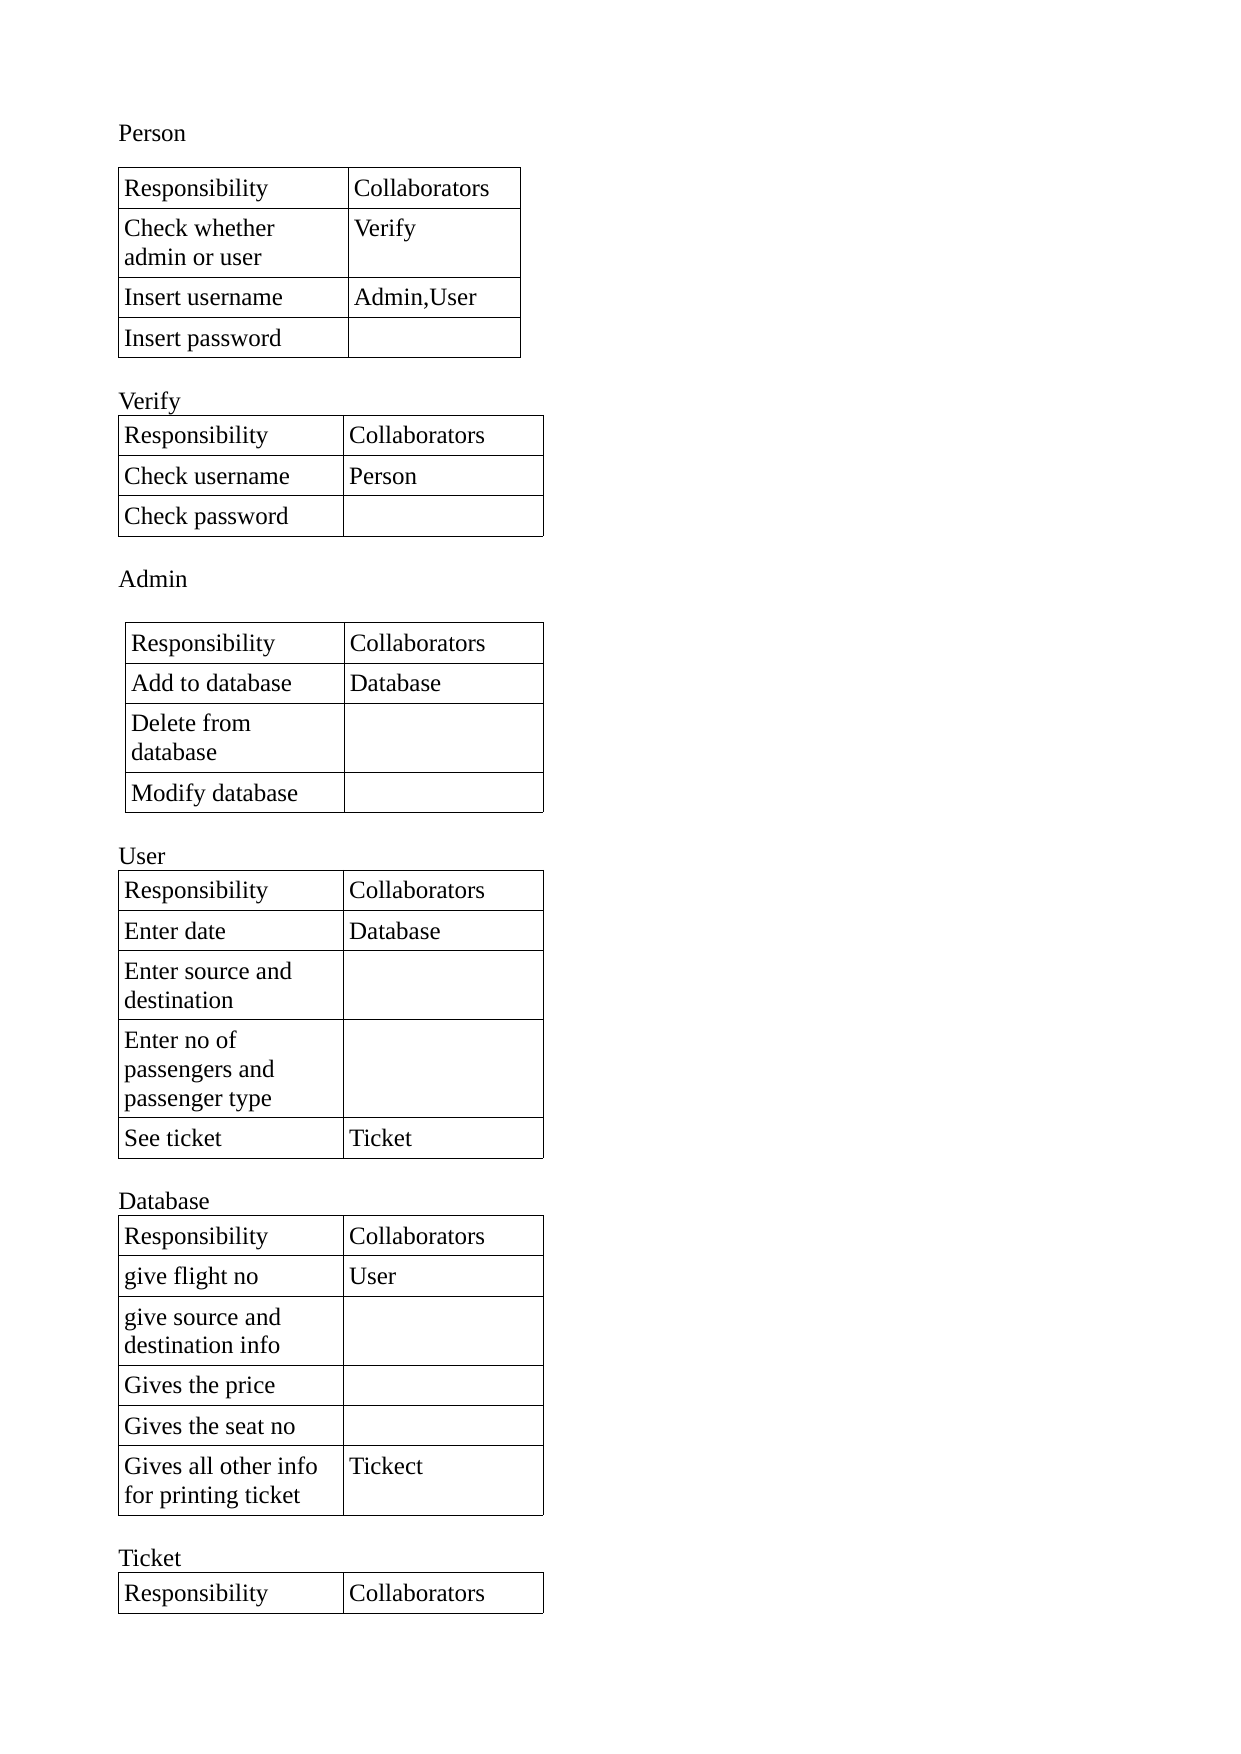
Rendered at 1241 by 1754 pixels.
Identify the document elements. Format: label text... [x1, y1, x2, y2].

table_cell [345, 704, 543, 772]
table_header Responsibility [119, 168, 348, 207]
text Verify [118, 386, 1122, 415]
table_cell Check username [119, 456, 343, 495]
table_cell Check whether admin or user [119, 209, 348, 277]
table_cell Admin,User [349, 278, 520, 317]
table_header Responsibility [126, 623, 344, 662]
table_header Collaborators [344, 1573, 543, 1612]
table_cell [344, 496, 543, 536]
table_header Responsibility [119, 871, 343, 910]
table_header Responsibility [119, 1573, 343, 1612]
table_cell Database [345, 664, 543, 703]
table_cell [344, 1406, 543, 1445]
table_cell Gives all other info for printing ticket [119, 1446, 343, 1514]
table_cell User [344, 1256, 543, 1296]
table_cell Check password [119, 496, 343, 536]
table_cell [344, 951, 543, 1019]
table_cell Gives the price [119, 1366, 343, 1405]
table_cell Delete from database [126, 704, 344, 772]
table_cell [344, 1366, 543, 1405]
table_cell give flight no [119, 1256, 343, 1296]
text Ticket [118, 1543, 1122, 1572]
table_header Collaborators [349, 168, 520, 207]
text Admin [118, 564, 1122, 593]
table_header Responsibility [119, 1216, 343, 1255]
table_cell Enter no of passengers and passenger type [119, 1020, 343, 1117]
table_cell [344, 1020, 543, 1117]
table_cell Tickect [344, 1446, 543, 1514]
table_cell [344, 1297, 543, 1365]
text Person [118, 118, 1122, 147]
table_cell See ticket [119, 1118, 343, 1157]
table_header Collaborators [345, 623, 543, 662]
table_cell Database [344, 911, 543, 950]
table_cell Verify [349, 209, 520, 277]
table_cell Gives the seat no [119, 1406, 343, 1445]
table_cell [349, 318, 520, 357]
table_header Collaborators [344, 416, 543, 455]
table_cell Enter date [119, 911, 343, 950]
table_cell Ticket [344, 1118, 543, 1157]
table_cell Modify database [126, 773, 344, 812]
table_cell Enter source and destination [119, 951, 343, 1019]
table_header Collaborators [344, 1216, 543, 1255]
text Database [118, 1186, 1122, 1215]
table_cell [345, 773, 543, 812]
table_header Responsibility [119, 416, 343, 455]
table_cell Add to database [126, 664, 344, 703]
table_cell give source and destination info [119, 1297, 343, 1365]
table_cell Insert username [119, 278, 348, 317]
table_cell Insert password [119, 318, 348, 357]
table_cell Person [344, 456, 543, 495]
text User [118, 841, 1122, 870]
table_header Collaborators [344, 871, 543, 910]
